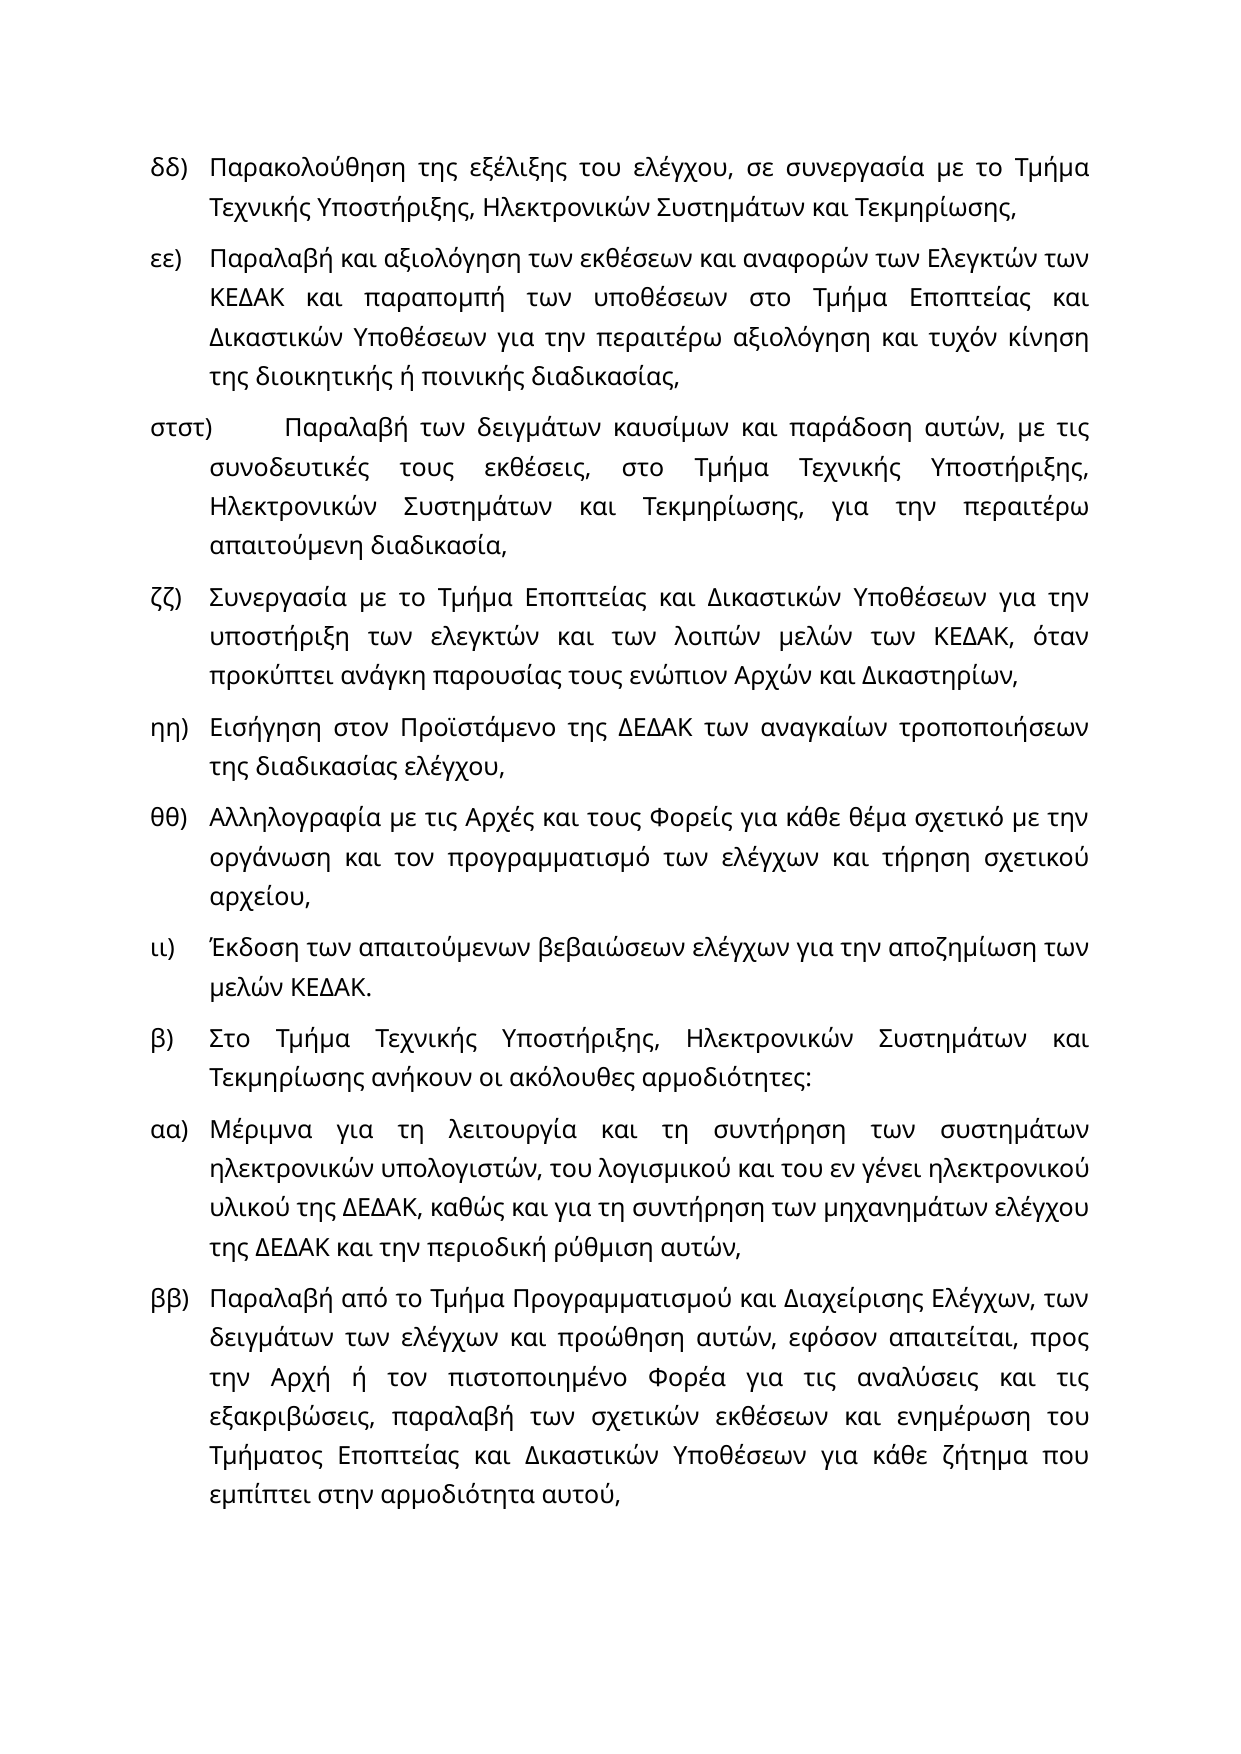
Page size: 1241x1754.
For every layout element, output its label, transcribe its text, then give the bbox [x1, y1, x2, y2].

list θθ) Αλληλογραφία με τις Αρχές και τους Φορείς για κάθε θέμα σχετικό με την οργάνωση και τον προγραμματισμό των ελέγχων και τήρηση σχετικού αρχείου, [150, 800, 1090, 912]
list β) Στο Τμήμα Τεχνικής Υποστήριξης, Ηλεκτρονικών Συστημάτων και Τεκμηρίωσης ανήκουν οι ακόλουθες αρμοδιότητες: [150, 1021, 1090, 1094]
list ηη) Εισήγηση στον Προϊστάμενο της ΔΕΔΑΚ των αναγκαίων τροποποιήσεων της διαδικασίας ελέγχου, [150, 709, 1090, 782]
list ζζ) Συνεργασία με το Τμήμα Εποπτείας και Δικαστικών Υποθέσεων για την υποστήριξη των ελεγκτών και των λοιπών μελών των ΚΕΔΑΚ, όταν προκύπτει ανάγκη παρουσίας τους ενώπιον Αρχών και Δικαστηρίων, [150, 579, 1090, 692]
list εε) Παραλαβή και αξιολόγηση των εκθέσεων και αναφορών των Ελεγκτών των ΚΕΔΑΚ και παραπομπή των υποθέσεων στο Τμήμα Εποπτείας και Δικαστικών Υποθέσεων για την περαιτέρω αξιολόγηση και τυχόν κίνηση της διοικητικής ή ποινικής διαδικασίας, [150, 241, 1090, 392]
list στστ) Παραλαβή των δειγμάτων καυσίμων και παράδοση αυτών, με τις συνοδευτικές τους εκθέσεις, στο Τμήμα Τεχνικής Υποστήριξης, Ηλεκτρονικών Συστημάτων και Τεκμηρίωσης, για την περαιτέρω απαιτούμενη διαδικασία, [150, 410, 1090, 562]
list δδ) Παρακολούθηση της εξέλιξης του ελέγχου, σε συνεργασία με το Τμήμα Τεχνικής Υποστήριξης, Ηλεκτρονικών Συστημάτων και Τεκμηρίωσης, [150, 150, 1090, 223]
list ββ) Παραλαβή από το Τμήμα Προγραμματισμού και Διαχείρισης Ελέγχων, των δειγμάτων των ελέγχων και προώθηση αυτών, εφόσον απαιτείται, προς την Αρχή ή τον πιστοποιημένο Φορέα για τις αναλύσεις και τις εξακριβώσεις, παραλαβή των σχετικών εκθέσεων και ενημέρωση του Τμήματος Εποπτείας και Δικαστικών Υποθέσεων για κάθε ζήτημα που εμπίπτει στην αρμοδιότητα αυτού, [150, 1281, 1090, 1511]
list αα) Μέριμνα για τη λειτουργία και τη συντήρηση των συστημάτων ηλεκτρονικών υπολογιστών, του λογισμικού και του εν γένει ηλεκτρονικού υλικού της ΔΕΔΑΚ, καθώς και για τη συντήρηση των μηχανημάτων ελέγχου της ΔΕΔΑΚ και την περιοδική ρύθμιση αυτών, [150, 1112, 1090, 1263]
list ιι) Έκδοση των απαιτούμενων βεβαιώσεων ελέγχων για την αποζημίωση των μελών ΚΕΔΑΚ. [150, 930, 1090, 1003]
